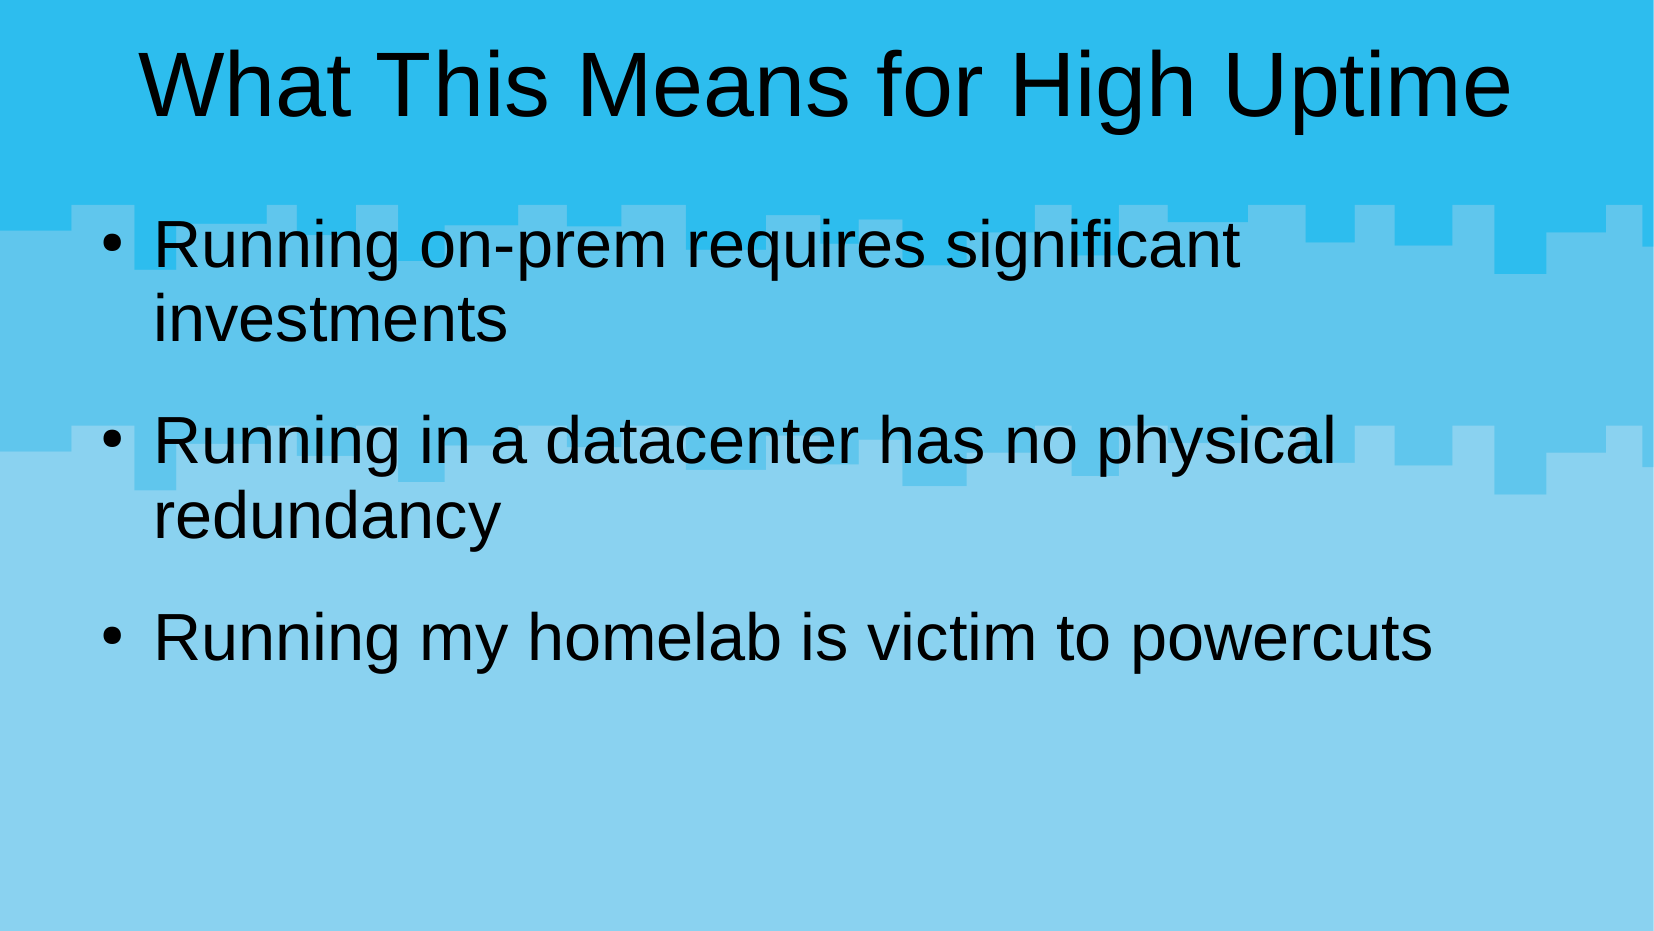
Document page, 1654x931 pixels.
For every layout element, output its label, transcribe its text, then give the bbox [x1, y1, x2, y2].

list Running on-prem requires significant investments Running in a datacenter has no physical redundancy Running my homelab is victim to powercuts [82, 206, 1571, 857]
picture [0, 0, 1654, 931]
title What T his Means for High Uptime [82, 7, 1571, 163]
